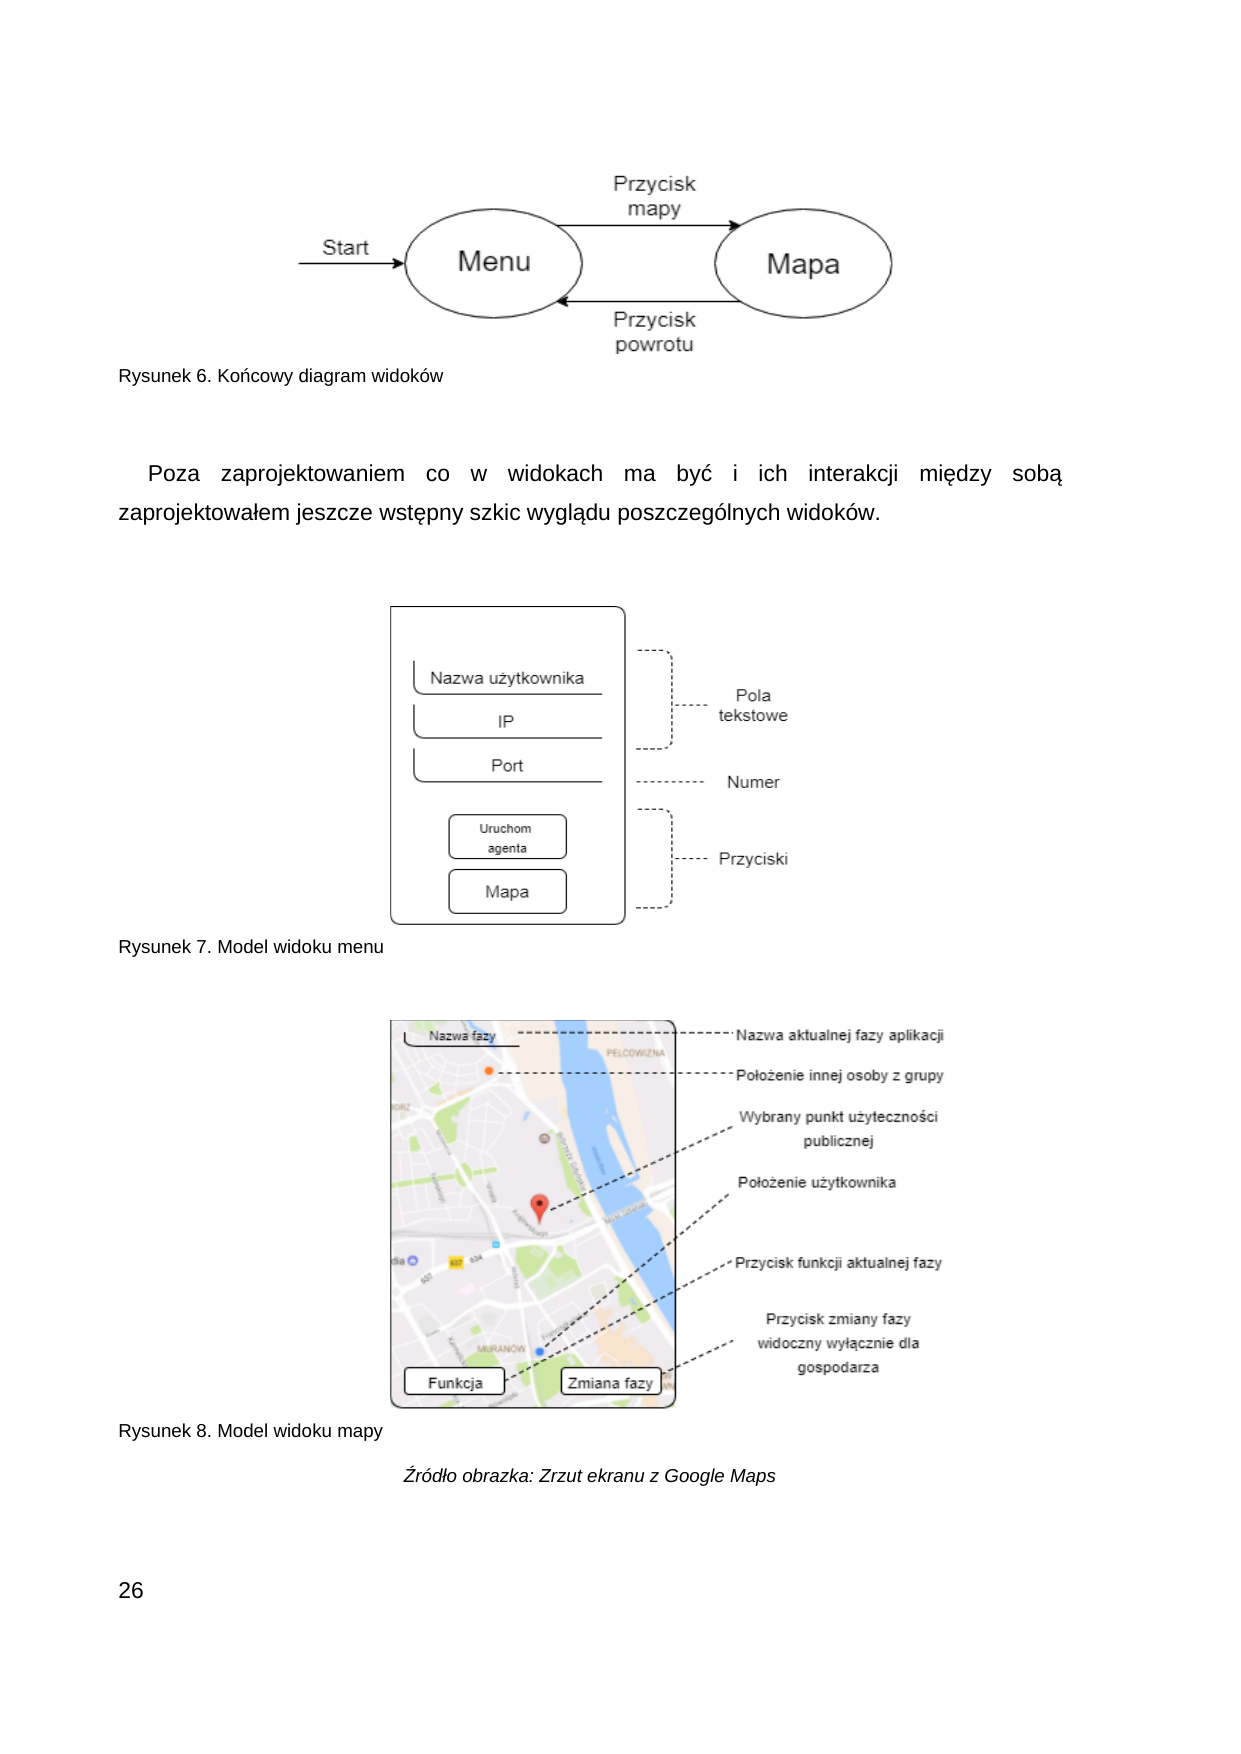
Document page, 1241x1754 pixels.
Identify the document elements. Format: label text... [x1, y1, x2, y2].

text Rysunek 8. Model widoku mapy [118, 1410, 1063, 1442]
picture [390, 606, 791, 926]
picture [390, 1020, 947, 1410]
text Rysunek 7. Model widoku menu [118, 926, 1063, 958]
text Poza zaprojektowaniem co w widokach ma być i ich interakcji między sobą zaprojektowałem jeszcze wstępny szkic wyglądu poszczególnych widoków. [118, 460, 1063, 526]
text Rysunek 6. Końcowy diagram widoków [118, 354, 1063, 386]
picture [288, 172, 893, 354]
text Źródło obrazka: Zrzut ekranu z Google Maps [118, 1464, 1063, 1486]
